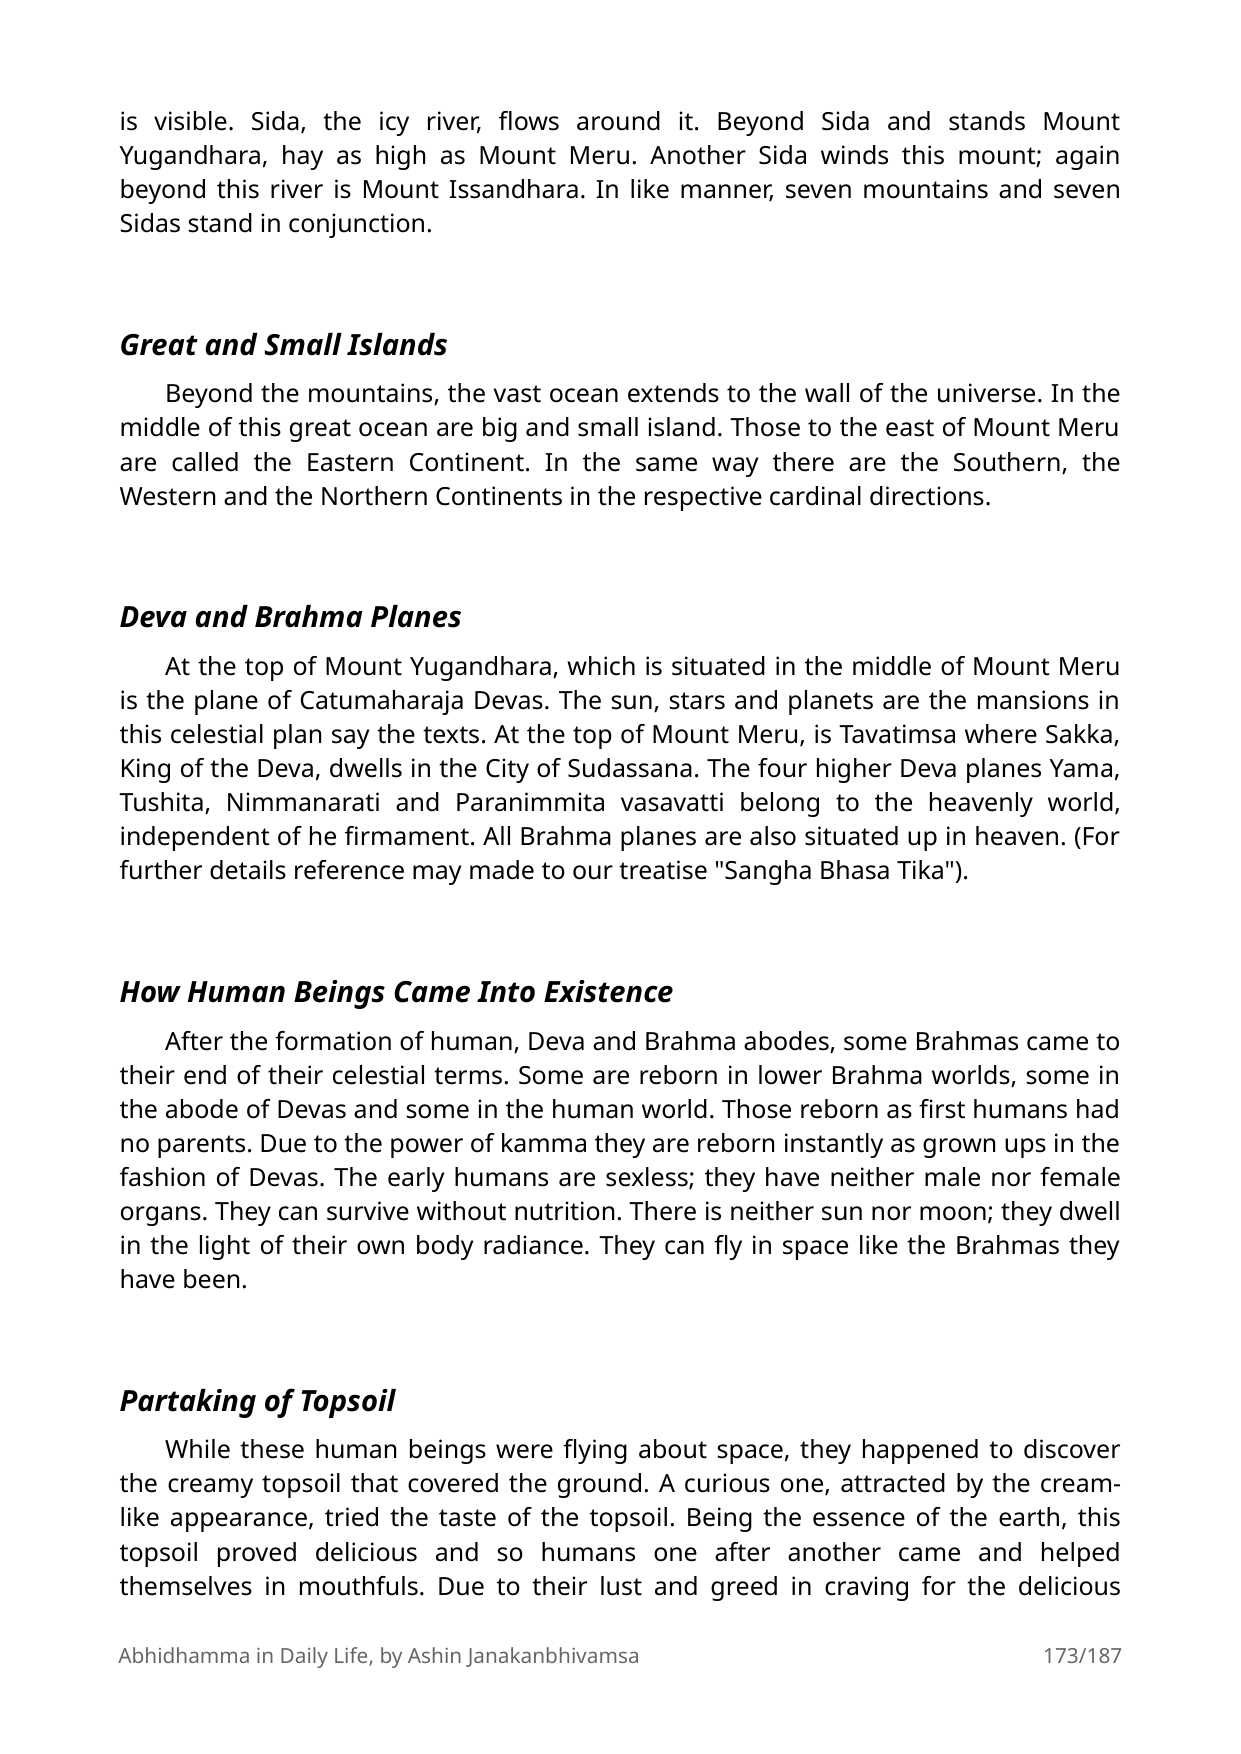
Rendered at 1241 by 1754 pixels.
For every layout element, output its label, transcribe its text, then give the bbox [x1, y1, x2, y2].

subtitle Deva and Brahma Planes [119, 596, 1122, 636]
text is visible. Sida, the icy river, flows around it. Beyond Sida and stands Mount Yugandhara, hay as high as Mount Meru. Another Sida winds this mount; again beyond this river is Mount Issandhara. In like manner, seven mountains and seven Sidas stand in conjunction. [119, 103, 1122, 240]
text While these human beings were flying about space, they happened to discover the creamy topsoil that covered the ground. A curious one, attracted by the cream-like appearance, tried the taste of the topsoil. Being the essence of the earth, this topsoil proved delicious and so humans one after another came and helped themselves in mouthfuls. Due to their lust and greed in craving for the delicious [119, 1432, 1122, 1602]
text After the formation of human, Deva and Brahma abodes, some Brahmas came to their end of their celestial terms. Some are reborn in lower Brahma worlds, some in the abode of Devas and some in the human world. Those reborn as first humans had no parents. Due to the power of kamma they are reborn instantly as grown ups in the fashion of Devas. The early humans are sexless; they have neither male nor female organs. They can survive without nutrition. There is neither sun nor moon; they dwell in the light of their own body radiance. They can fly in space like the Brahmas they have been. [119, 1023, 1122, 1296]
text At the top of Mount Yugandhara, which is situated in the middle of Mount Meru is the plane of Catumaharaja Devas. The sun, stars and planets are the mansions in this celestial plan say the texts. At the top of Mount Meru, is Tavatimsa where Sakka, King of the Deva, dwells in the City of Sudassana. The four higher Deva planes Yama, Tushita, Nimmanarati and Paranimmita vasavatti belong to the heavenly world, independent of he firmament. All Brahma planes are also situated up in heaven. (For further details reference may made to our treatise "Sangha Bhasa Tika"). [119, 648, 1122, 887]
subtitle How Human Beings Came Into Existence [119, 971, 1122, 1011]
subtitle Great and Small Islands [119, 324, 1122, 363]
text Beyond the mountains, the vast ocean extends to the wall of the universe. In the middle of this great ocean are big and small island. Those to the east of Mount Meru are called the Eastern Continent. In the same way there are the Southern, the Western and the Northern Continents in the respective cardinal directions. [119, 376, 1122, 512]
subtitle Partaking of Topsoil [119, 1380, 1122, 1419]
